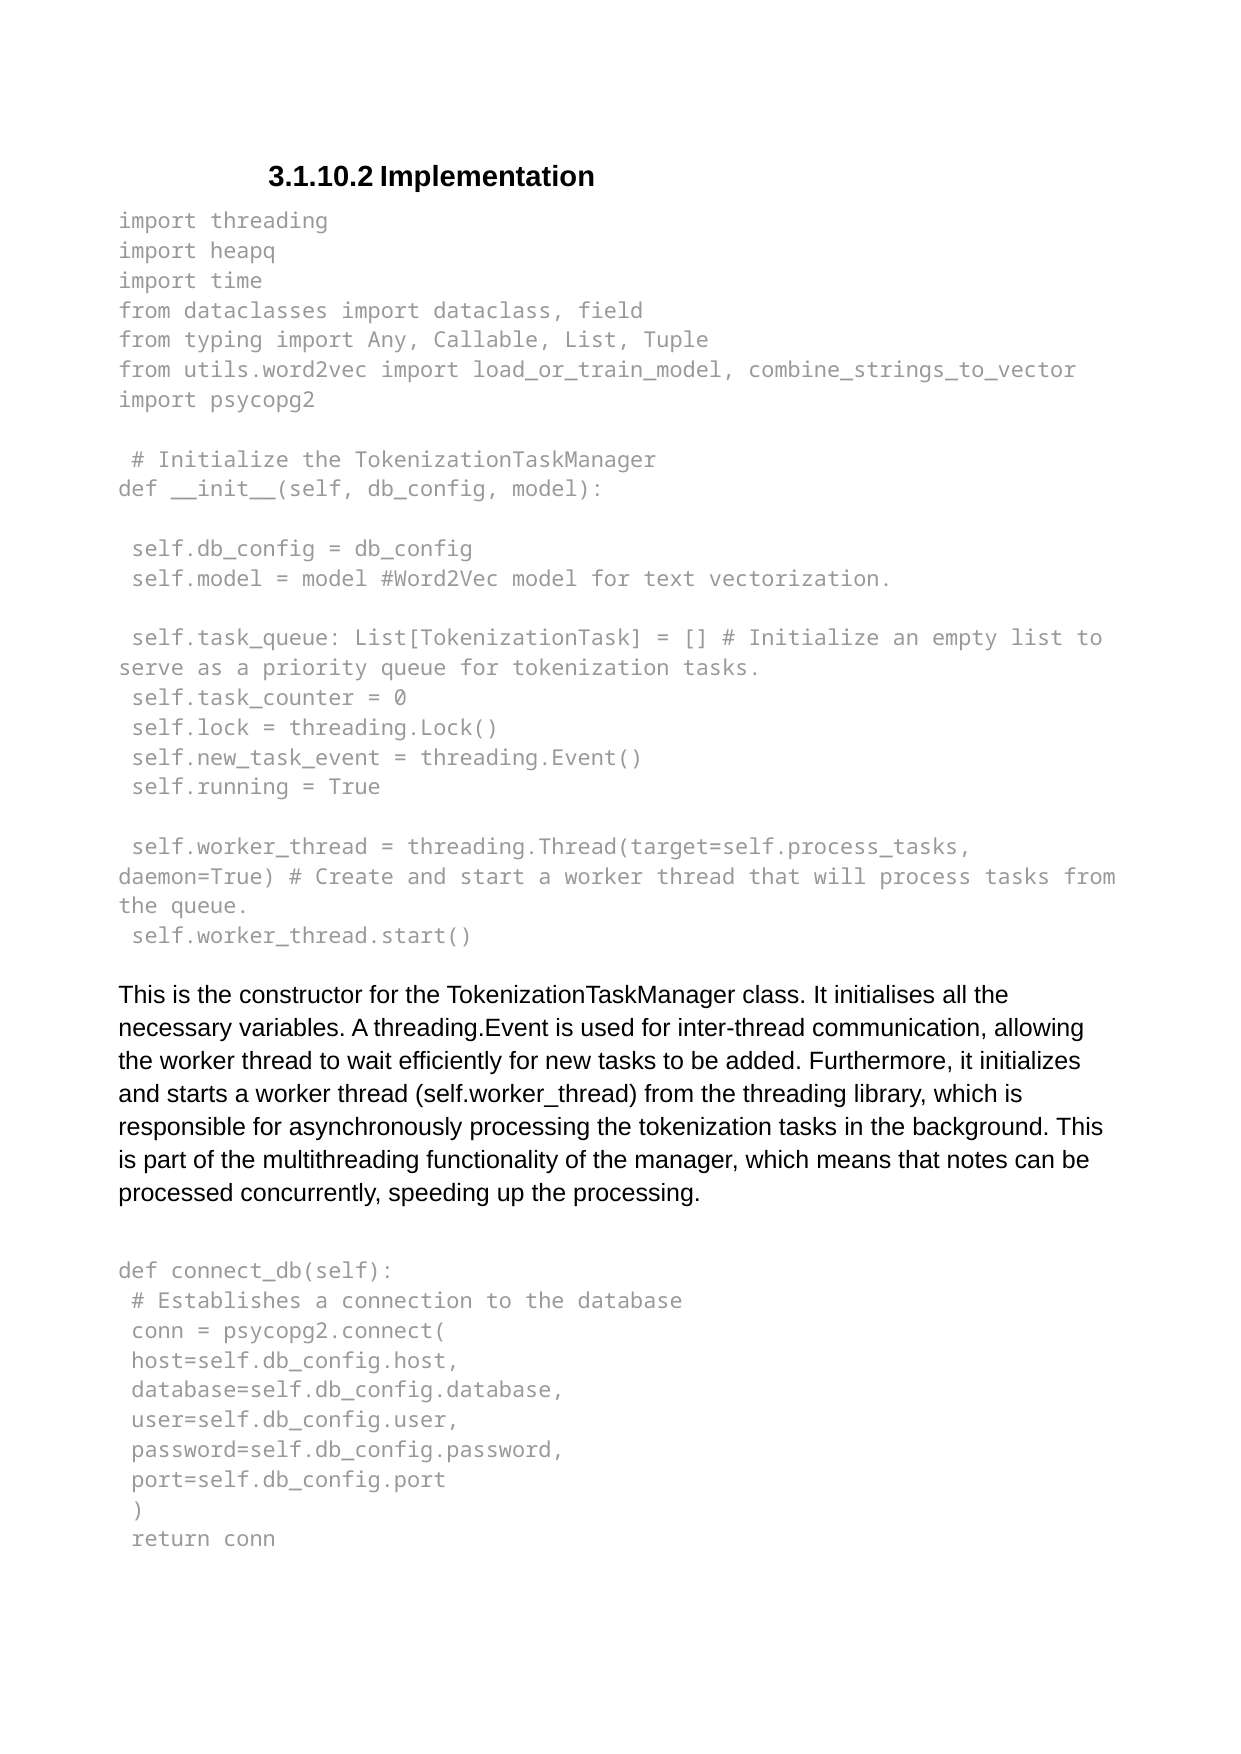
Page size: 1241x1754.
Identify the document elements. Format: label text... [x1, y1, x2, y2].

text import psycopg2 [118, 384, 1122, 414]
text from typing import Any, Callable, List, Tuple [118, 324, 1122, 354]
text def __init__(self, db_config, model): self.db_config = db_config self.model = model #Word2Vec model for text vectorization. self.task_queue: List[TokenizationTask] = [] # Initialize an empty list to serve as a priority queue for tokenization tasks. self.task_counter = 0 self.lock = threading.Lock() self.new_task_event = threading.Event() self.running = True self.worker_thread = threading.Thread(target=self.process_tasks, daemon=True) # Create and start a worker thread that will process tasks from the queue. self.worker_thread.start() [118, 473, 1122, 950]
text from utils.word2vec import load_or_train_model, combine_strings_to_vector [118, 354, 1122, 384]
text import heapq [118, 235, 1122, 265]
text from dataclasses import dataclass, field [118, 294, 1122, 324]
text def connect_db(self): # Establishes a connection to the database conn = psycopg2.connect( host=self.db_config.host, database=self.db_config.database, user=self.db_config.user, password=self.db_config.password, port=self.db_config.port ) return conn [118, 1255, 1122, 1553]
subtitle Implementation [268, 159, 1122, 193]
text # Initialize the TokenizationTaskManager [118, 443, 1122, 473]
text import time [118, 265, 1122, 294]
text import threading [118, 205, 1122, 235]
text This is the constructor for the TokenizationTaskManager class. It initialises all the necessary variables. A threading.Event is used for inter-thread communication, allowing the worker thread to wait efficiently for new tasks to be added. Furthermore, it initializes and starts a worker thread (self.worker_thread) from the threading library, which is responsible for asynchronously processing the tokenization tasks in the background. This is part of the multithreading functionality of the manager, which means that notes can be processed concurrently, speeding up the processing. [118, 980, 1122, 1207]
